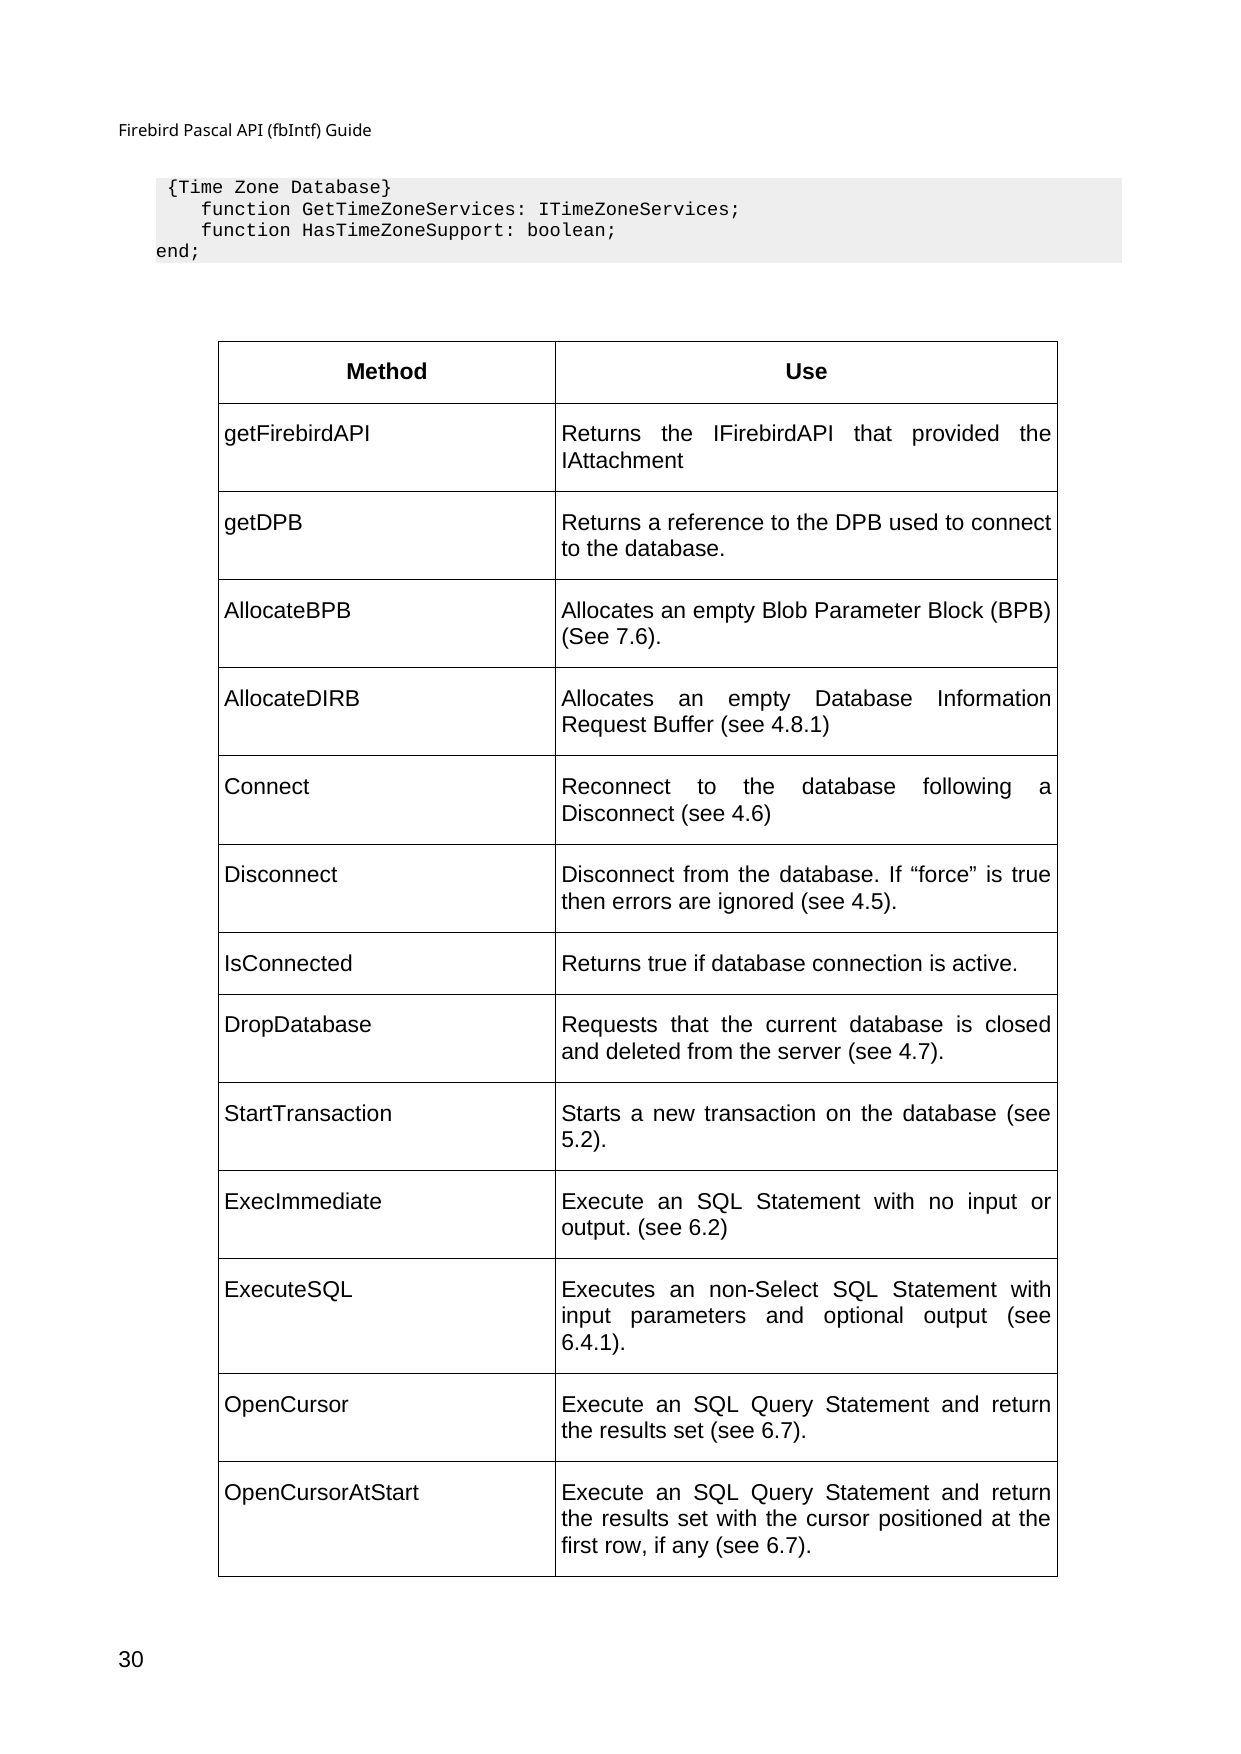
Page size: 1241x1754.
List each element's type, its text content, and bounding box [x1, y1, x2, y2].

text function GetTimeZoneServices: ITimeZoneServices; [156, 199, 1122, 221]
table_cell Executes an non-Select SQL Statement with input parameters and optional output (see 6.4.1). [556, 1259, 1057, 1373]
table_cell Requests that the current database is closed and deleted from the server (see 4.7). [556, 995, 1057, 1082]
table_cell Disconnect from the database. If “force” is true then errors are ignored (see 4.5). [556, 845, 1057, 932]
table_cell Disconnect [219, 845, 555, 932]
table_cell Execute an SQL Query Statement and return the results set (see 6.7). [556, 1374, 1057, 1461]
table_header Use [556, 342, 1057, 402]
text {Time Zone Database} [156, 178, 1122, 199]
table_cell AllocateDIRB [219, 668, 555, 755]
text end; [156, 242, 1122, 263]
table_header Method [219, 342, 555, 402]
table_cell DropDatabase [219, 995, 555, 1082]
table_cell OpenCursorAtStart [219, 1462, 555, 1576]
table_cell getFirebirdAPI [219, 404, 555, 491]
table_cell Returns true if database connection is active. [556, 933, 1057, 994]
table_cell AllocateBPB [219, 580, 555, 667]
table_cell Returns a reference to the DPB used to connect to the database. [556, 492, 1057, 579]
table_cell Reconnect to the database following a Disconnect (see 4.6) [556, 756, 1057, 843]
table_cell Starts a new transaction on the database (see 5.2). [556, 1083, 1057, 1170]
table_cell StartTransaction [219, 1083, 555, 1170]
table_cell IsConnected [219, 933, 555, 994]
table_cell getDPB [219, 492, 555, 579]
table_cell ExecuteSQL [219, 1259, 555, 1373]
text function HasTimeZoneSupport: boolean; [156, 221, 1122, 242]
table_cell Allocates an empty Blob Parameter Block (BPB) (See 7.6). [556, 580, 1057, 667]
table_cell Execute an SQL Query Statement and return the results set with the cursor positioned at the first row, if any (see 6.7). [556, 1462, 1057, 1576]
table_cell Returns the IFirebirdAPI that provided the IAttachment [556, 404, 1057, 491]
table_cell ExecImmediate [219, 1171, 555, 1258]
table_cell Execute an SQL Statement with no input or output. (see 6.2) [556, 1171, 1057, 1258]
table_cell Connect [219, 756, 555, 843]
table_cell OpenCursor [219, 1374, 555, 1461]
table_cell Allocates an empty Database Information Request Buffer (see 4.8.1) [556, 668, 1057, 755]
